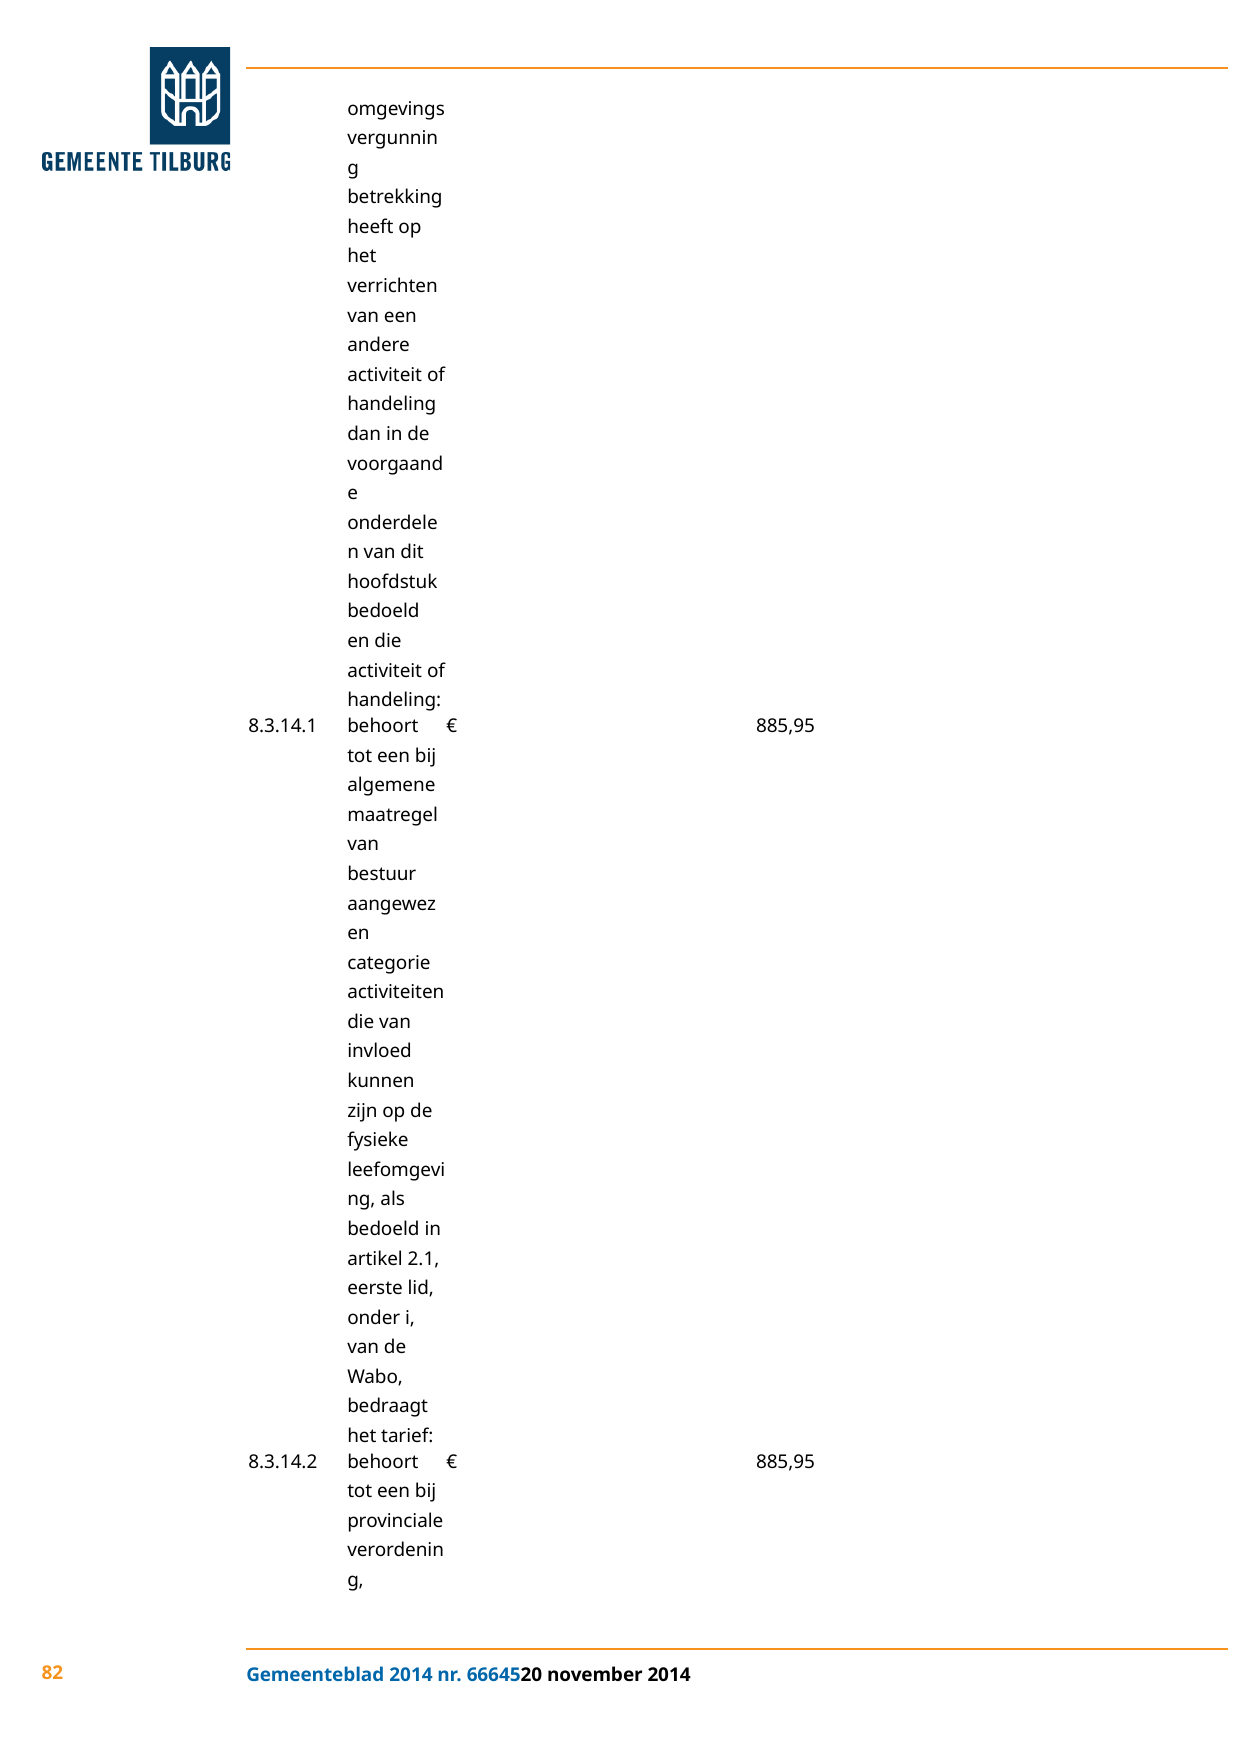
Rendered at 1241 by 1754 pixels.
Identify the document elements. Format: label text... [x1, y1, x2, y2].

table_cell € [446, 1448, 756, 1592]
table_cell 885,95 [756, 712, 855, 1448]
table_cell € [446, 712, 756, 1448]
table_cell omgevingsvergunning betrekking heeft op het verrichten van een andere activiteit of handeling dan in de voorgaande onderdelen van dit hoofdstuk bedoeld en die activiteit of handeling: [347, 95, 446, 712]
picture [41, 47, 231, 172]
table_cell [756, 95, 855, 712]
table_cell behoort tot een bij algemene maatregel van bestuur aangewezen categorie activiteiten die van invloed kunnen zijn op de fysieke leefomgeving, als bedoeld in artikel 2.1, eerste lid, onder i, van de Wabo, bedraagt het tarief: [347, 712, 446, 1448]
table_cell behoort tot een bij provinciale verordening, [347, 1448, 446, 1592]
table_cell [248, 95, 347, 712]
table_cell 8.3.14.2 [248, 1448, 347, 1592]
table_cell 885,95 [756, 1448, 855, 1592]
table_cell 8.3.14.1 [248, 712, 347, 1448]
table_cell [446, 95, 756, 712]
